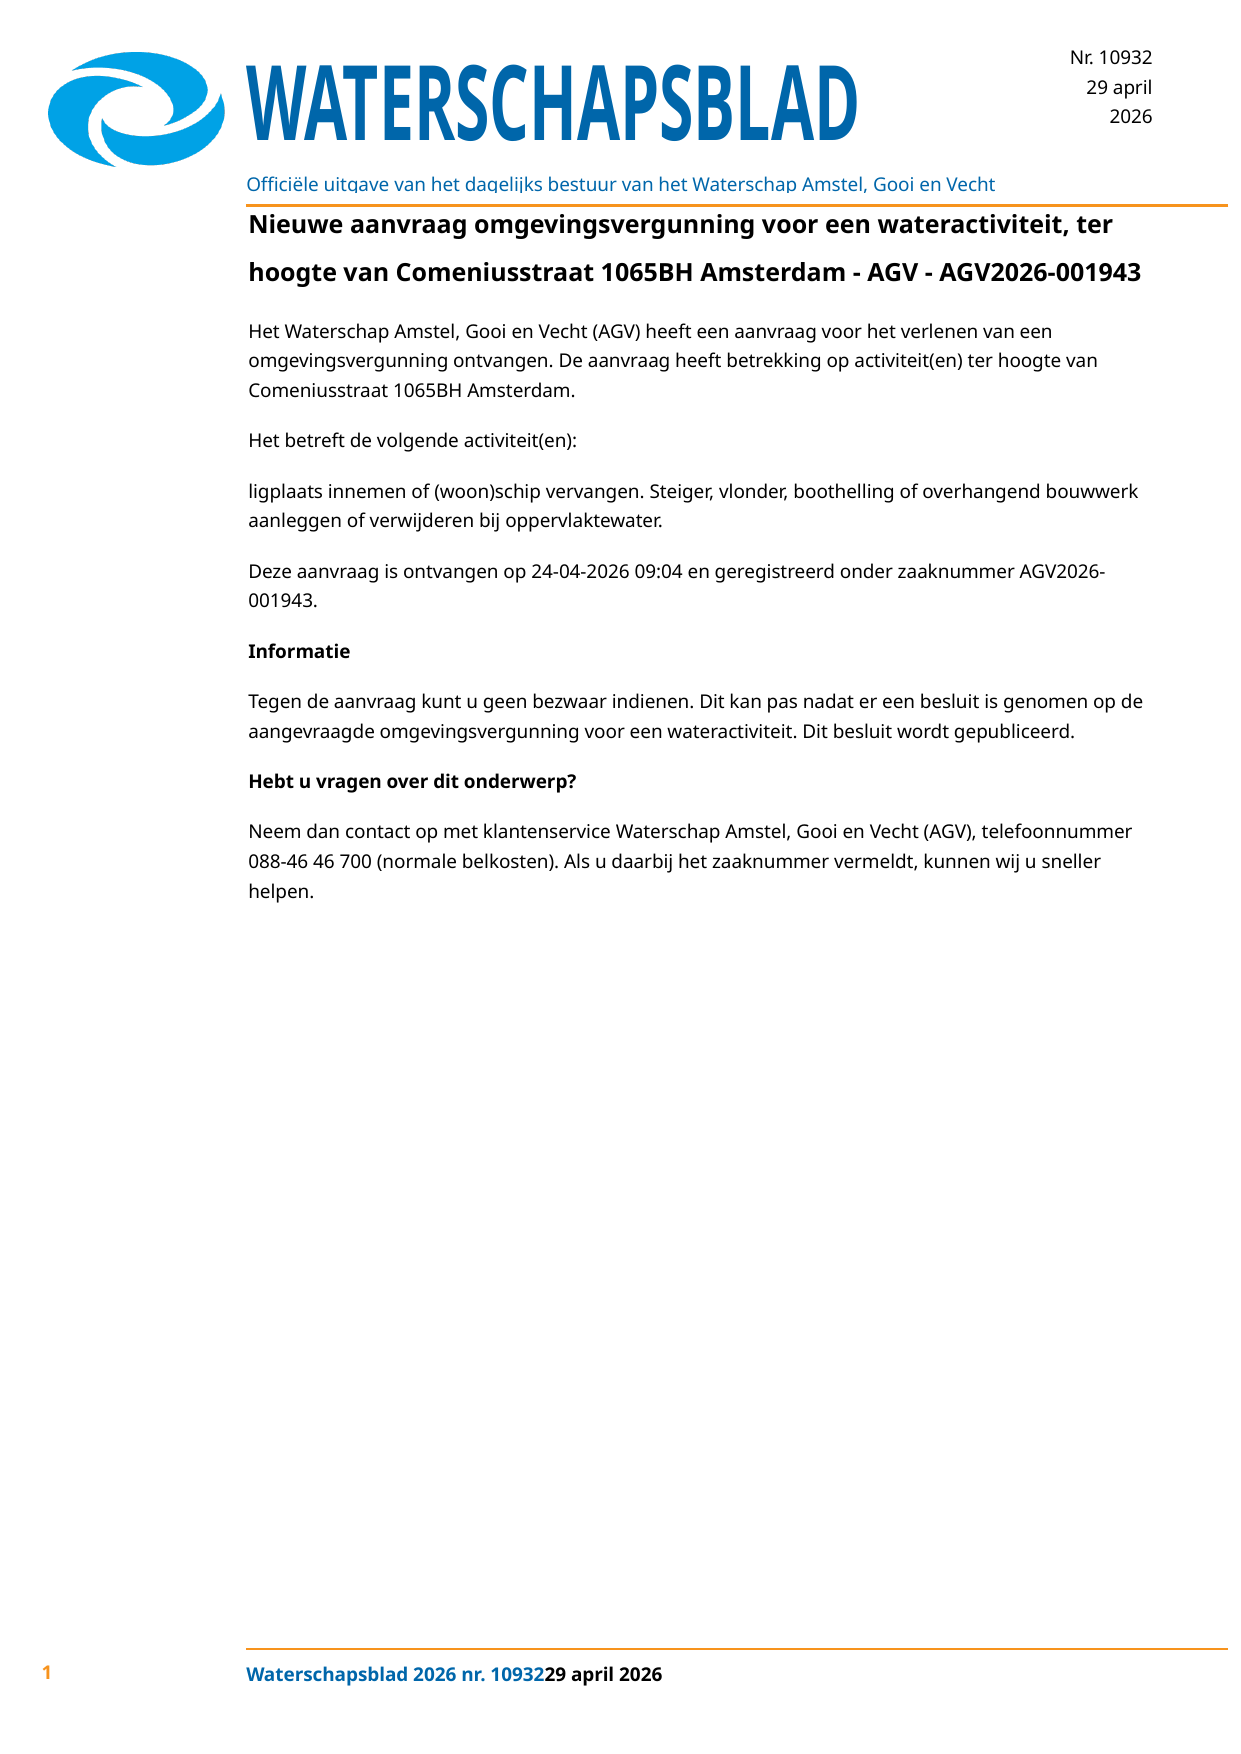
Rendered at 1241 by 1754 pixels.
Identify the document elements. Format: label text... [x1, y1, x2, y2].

text Tegen de aanvraag kunt u geen bezwaar indienen. Dit kan pas nadat er een besluit is genomen op de aangevraagde omgevingsvergunning voor een wateractiviteit. Dit besluit wordt gepubliceerd. [248, 688, 1152, 744]
text Nieuwe aanvraag omgevingsvergunning voor een wateractiviteit, ter hoogte van Comeniusstraat 1065BH Amsterdam - AGV - AGV2026-001943 [248, 207, 1152, 288]
text Het betreft de volgende activiteit(en): [248, 427, 1152, 453]
text Het Waterschap Amstel, Gooi en Vecht (AGV) heeft een aanvraag voor het verlenen van een omgevingsvergunning ontvangen. De aanvraag heeft betrekking op activiteit(en) ter hoogte van Comeniusstraat 1065BH Amsterdam. [248, 318, 1152, 403]
text Deze aanvraag is ontvangen op 24-04-2026 09:04 en geregistreerd onder zaaknummer AGV2026-001943. [248, 558, 1152, 613]
text ligplaats innemen of (woon)schip vervangen. Steiger, vlonder, boothelling of overhangend bouwwerk aanleggen of verwijderen bij oppervlaktewater. [248, 478, 1152, 533]
text Informatie [248, 638, 1152, 664]
text Neem dan contact op met klantenservice Waterschap Amstel, Gooi en Vecht (AGV), telefoonnummer 088-46 46 700 (normale belkosten). Als u daarbij het zaaknummer vermeldt, kunnen wij u sneller helpen. [248, 819, 1152, 904]
text Hebt u vragen over dit onderwerp? [248, 768, 1152, 794]
picture [41, 47, 231, 172]
